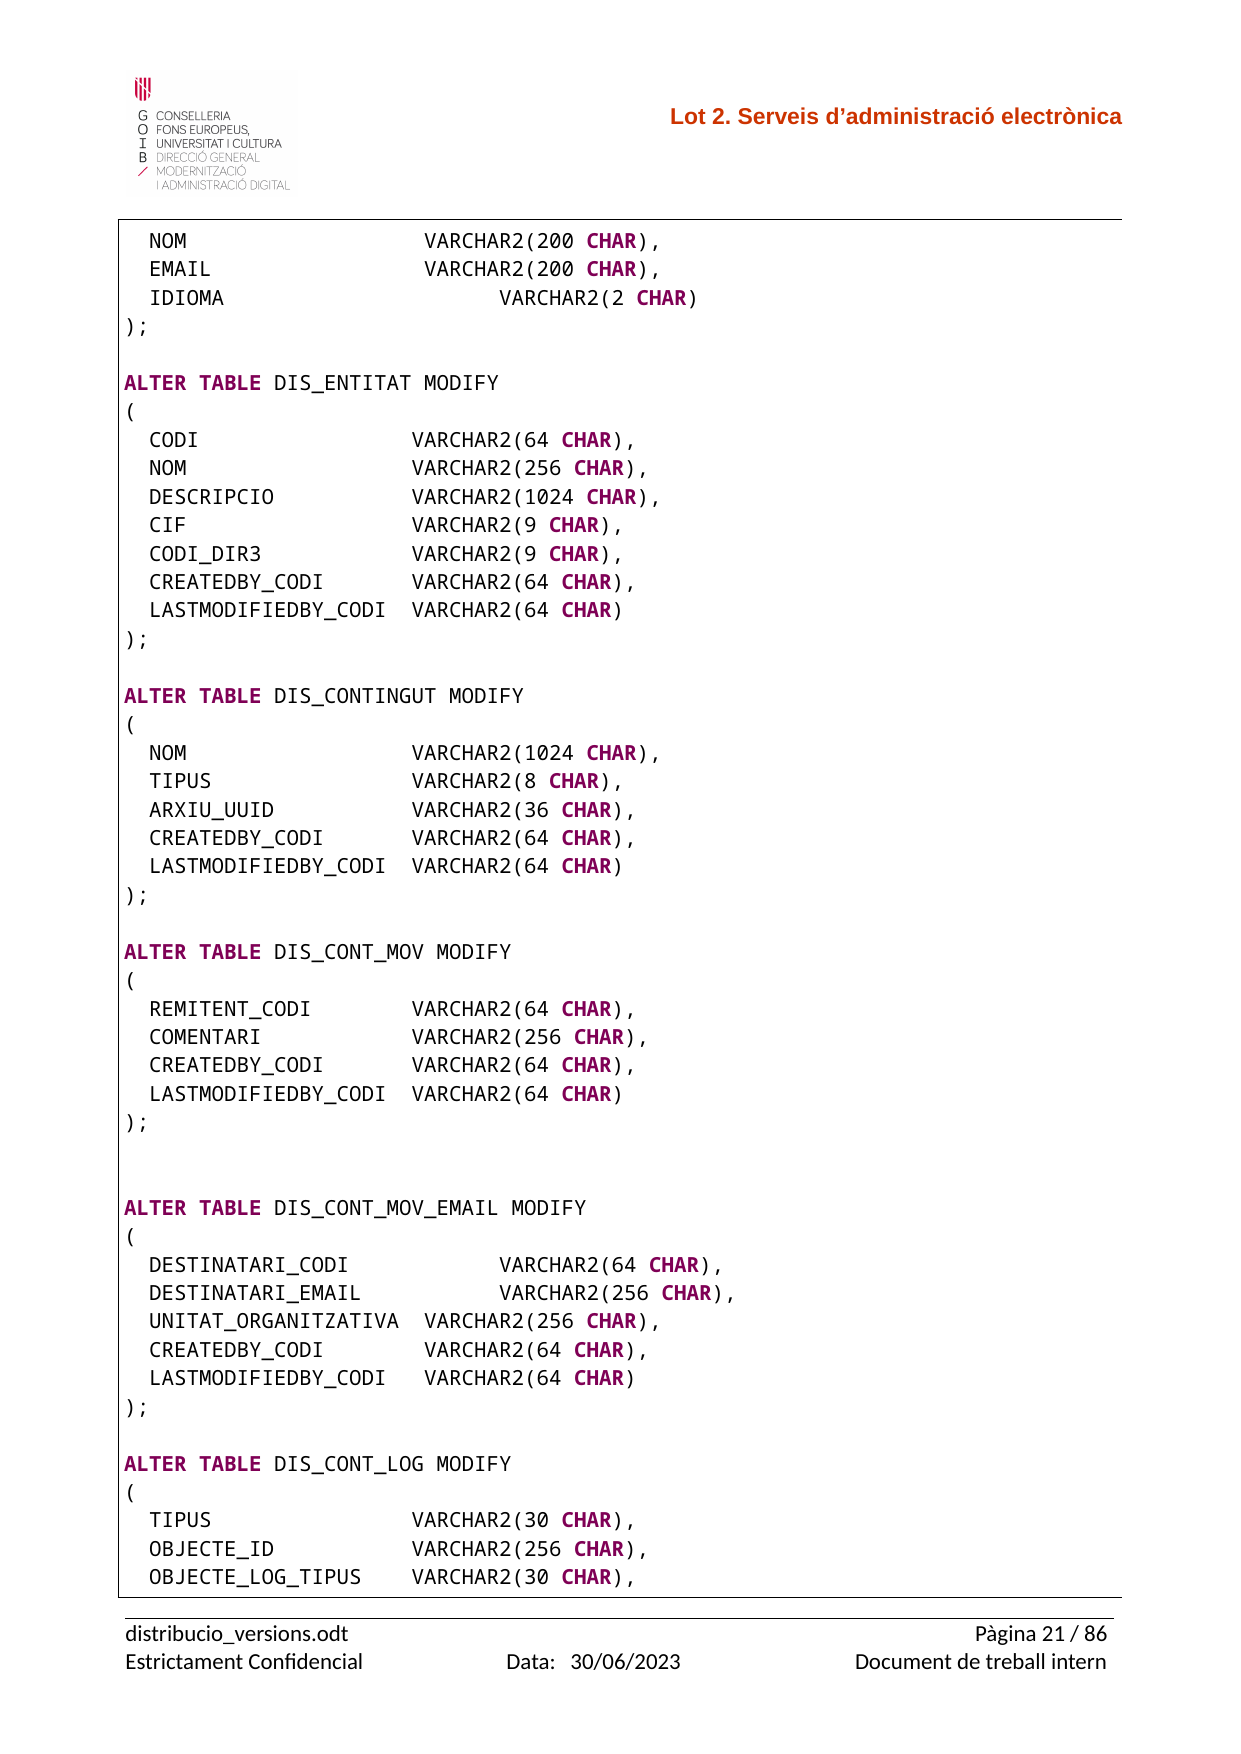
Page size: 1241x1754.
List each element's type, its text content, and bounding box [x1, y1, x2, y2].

table_header NOM VARCHAR2(200 CHAR), EMAIL VARCHAR2(200 CHAR), IDIOMA VARCHAR2(2 CHAR) ); ALTER TABLE DIS_ENTITAT MODIFY ( CODI VARCHAR2(64 CHAR), NOM VARCHAR2(256 CHAR), DESCRIPCIO VARCHAR2(1024 CHAR), CIF VARCHAR2(9 CHAR), CODI_DIR3 VARCHAR2(9 CHAR), CREATEDBY_CODI VARCHAR2(64 CHAR), LASTMODIFIEDBY_CODI VARCHAR2(64 CHAR) ); ALTER TABLE DIS_CONTINGUT MODIFY ( NOM VARCHAR2(1024 CHAR), TIPUS VARCHAR2(8 CHAR), ARXIU_UUID VARCHAR2(36 CHAR), CREATEDBY_CODI VARCHAR2(64 CHAR), LASTMODIFIEDBY_CODI VARCHAR2(64 CHAR) ); ALTER TABLE DIS_CONT_MOV MODIFY ( REMITENT_CODI VARCHAR2(64 CHAR), COMENTARI VARCHAR2(256 CHAR), CREATEDBY_CODI VARCHAR2(64 CHAR), LASTMODIFIEDBY_CODI VARCHAR2(64 CHAR) ); ALTER TABLE DIS_CONT_MOV_EMAIL MODIFY ( DESTINATARI_CODI VARCHAR2(64 CHAR), DESTINATARI_EMAIL VARCHAR2(256 CHAR), UNITAT_ORGANITZATIVA VARCHAR2(256 CHAR), CREATEDBY_CODI VARCHAR2(64 CHAR), LASTMODIFIEDBY_CODI VARCHAR2(64 CHAR) ); ALTER TABLE DIS_CONT_LOG MODIFY ( TIPUS VARCHAR2(30 CHAR), OBJECTE_ID VARCHAR2(256 CHAR), OBJECTE_LOG_TIPUS VARCHAR2(30 CHAR), [119, 220, 1122, 1597]
picture [126, 70, 299, 197]
